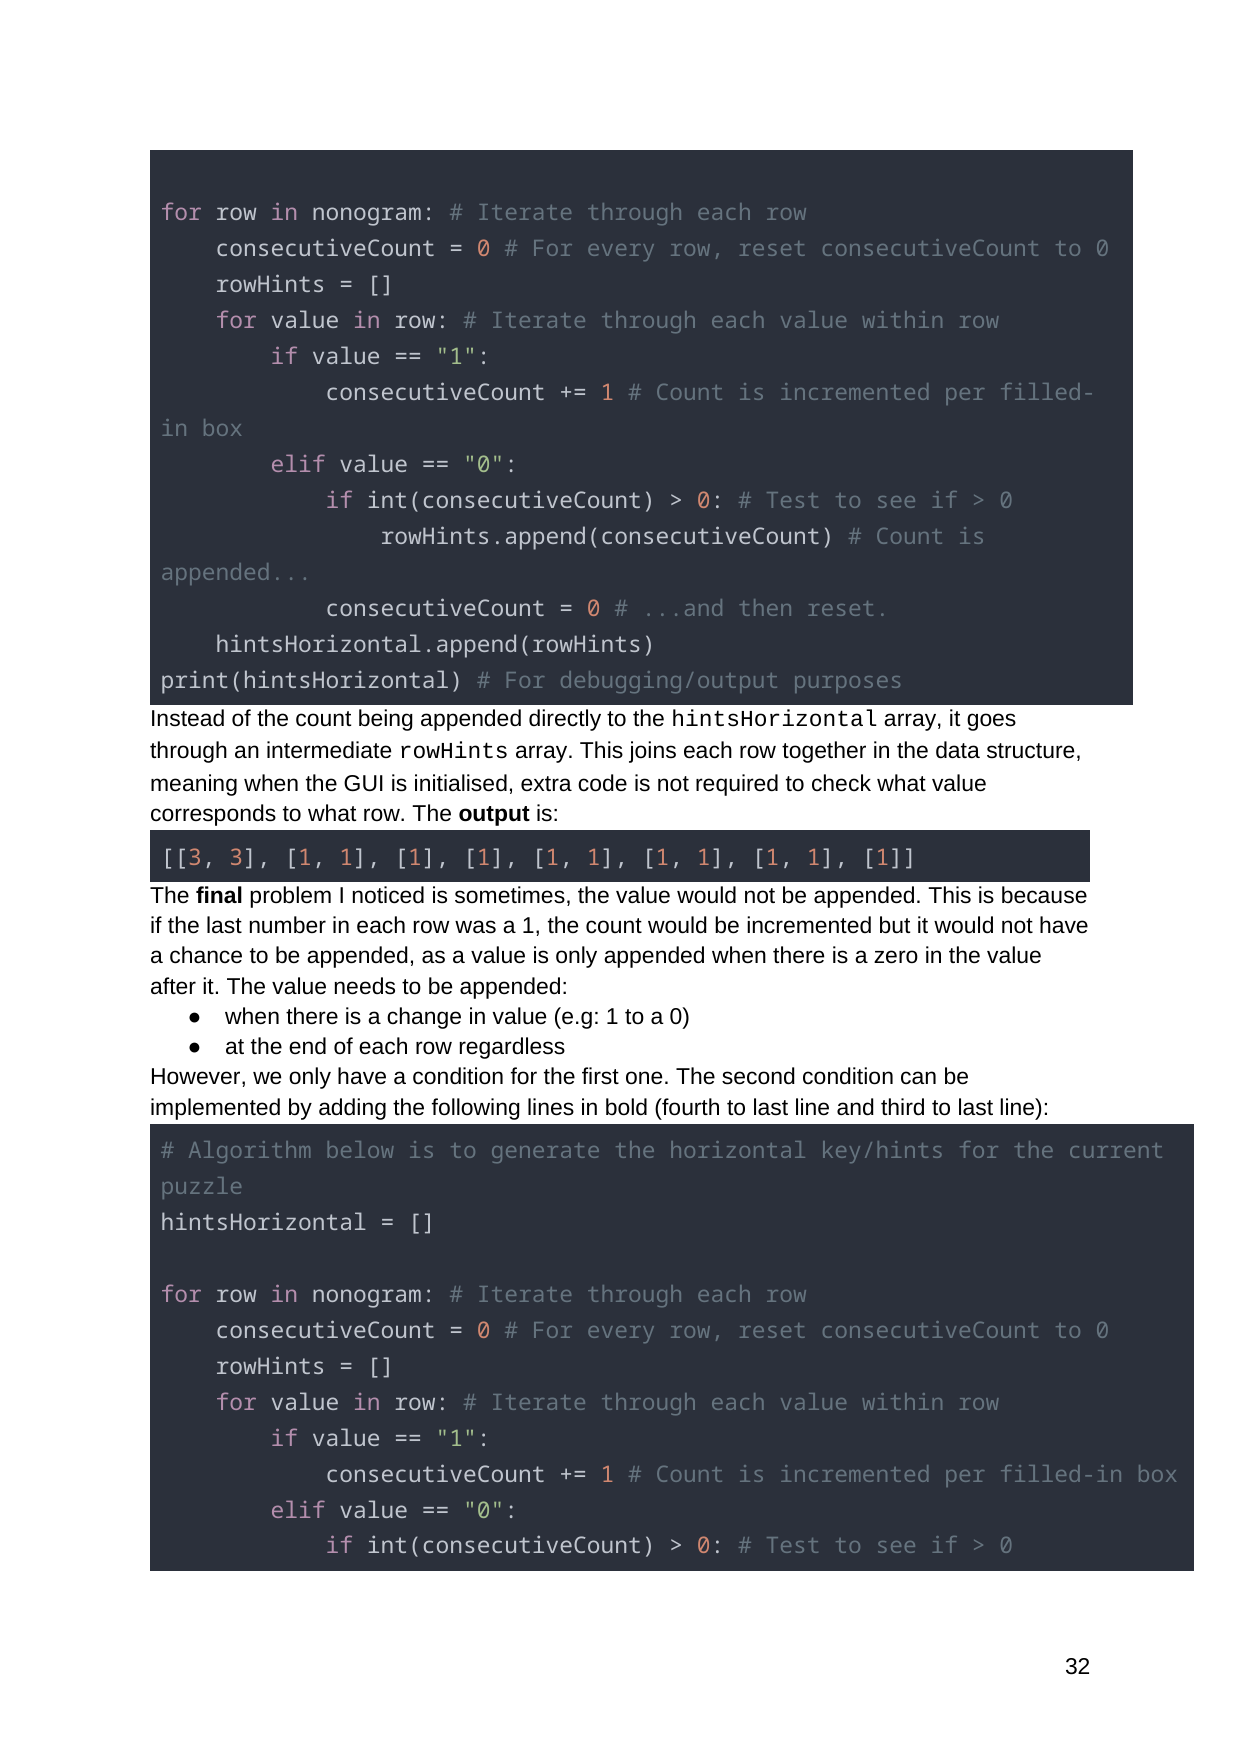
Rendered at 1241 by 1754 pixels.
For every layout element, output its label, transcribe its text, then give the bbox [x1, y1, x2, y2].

table_header # Algorithm below is to generate the horizontal key/hints for the current puzzle hintsHorizontal = [] for row in nonogram: # Iterate through each row consecutiveCount = 0 # For every row, reset consecutiveCount to 0 rowHints = [] for value in row: # Iterate through each value within row if value == "1": consecutiveCount += 1 # Count is incremented per filled-in box elif value == "0": if int(consecutiveCount) > 0: # Test to see if > 0 [150, 1124, 1194, 1571]
table_header for row in nonogram: # Iterate through each row consecutiveCount = 0 # For every row, reset consecutiveCount to 0 rowHints = [] for value in row: # Iterate through each value within row if value == "1": consecutiveCount += 1 # Count is incremented per filled-in box elif value == "0": if int(consecutiveCount) > 0: # Test to see if > 0 rowHints.append(consecutiveCount) # Count is appended... consecutiveCount = 0 # ...and then reset. hintsHorizontal.append(rowHints) print(hintsHorizontal) # For debugging/output purposes [150, 150, 1133, 705]
text The final problem I noticed is sometimes, the value would not be appended. This is because if the last number in each row was a 1, the count would be incremented but it would not have a chance to be appended, as a value is only appended when there is a zero in the value after it. The value needs to be appended: [150, 882, 1090, 999]
text However, we only have a condition for the first one. The second condition can be implemented by adding the following lines in bold (fourth to last line and third to last line): [150, 1063, 1090, 1120]
text Instead of the count being appended directly to the hintsHorizontal array, it goes through an intermediate rowHints array. This joins each row together in the data structure, meaning when the GUI is initialised, extra code is not required to check what value corresponds to what row. The output is: [150, 705, 1090, 826]
list at the end of each row regardless [187, 1033, 1090, 1059]
list when there is a change in value (e.g: 1 to a 0) [187, 1003, 1090, 1029]
table_header [[3, 3], [1, 1], [1], [1], [1, 1], [1, 1], [1, 1], [1]] [150, 830, 1090, 882]
